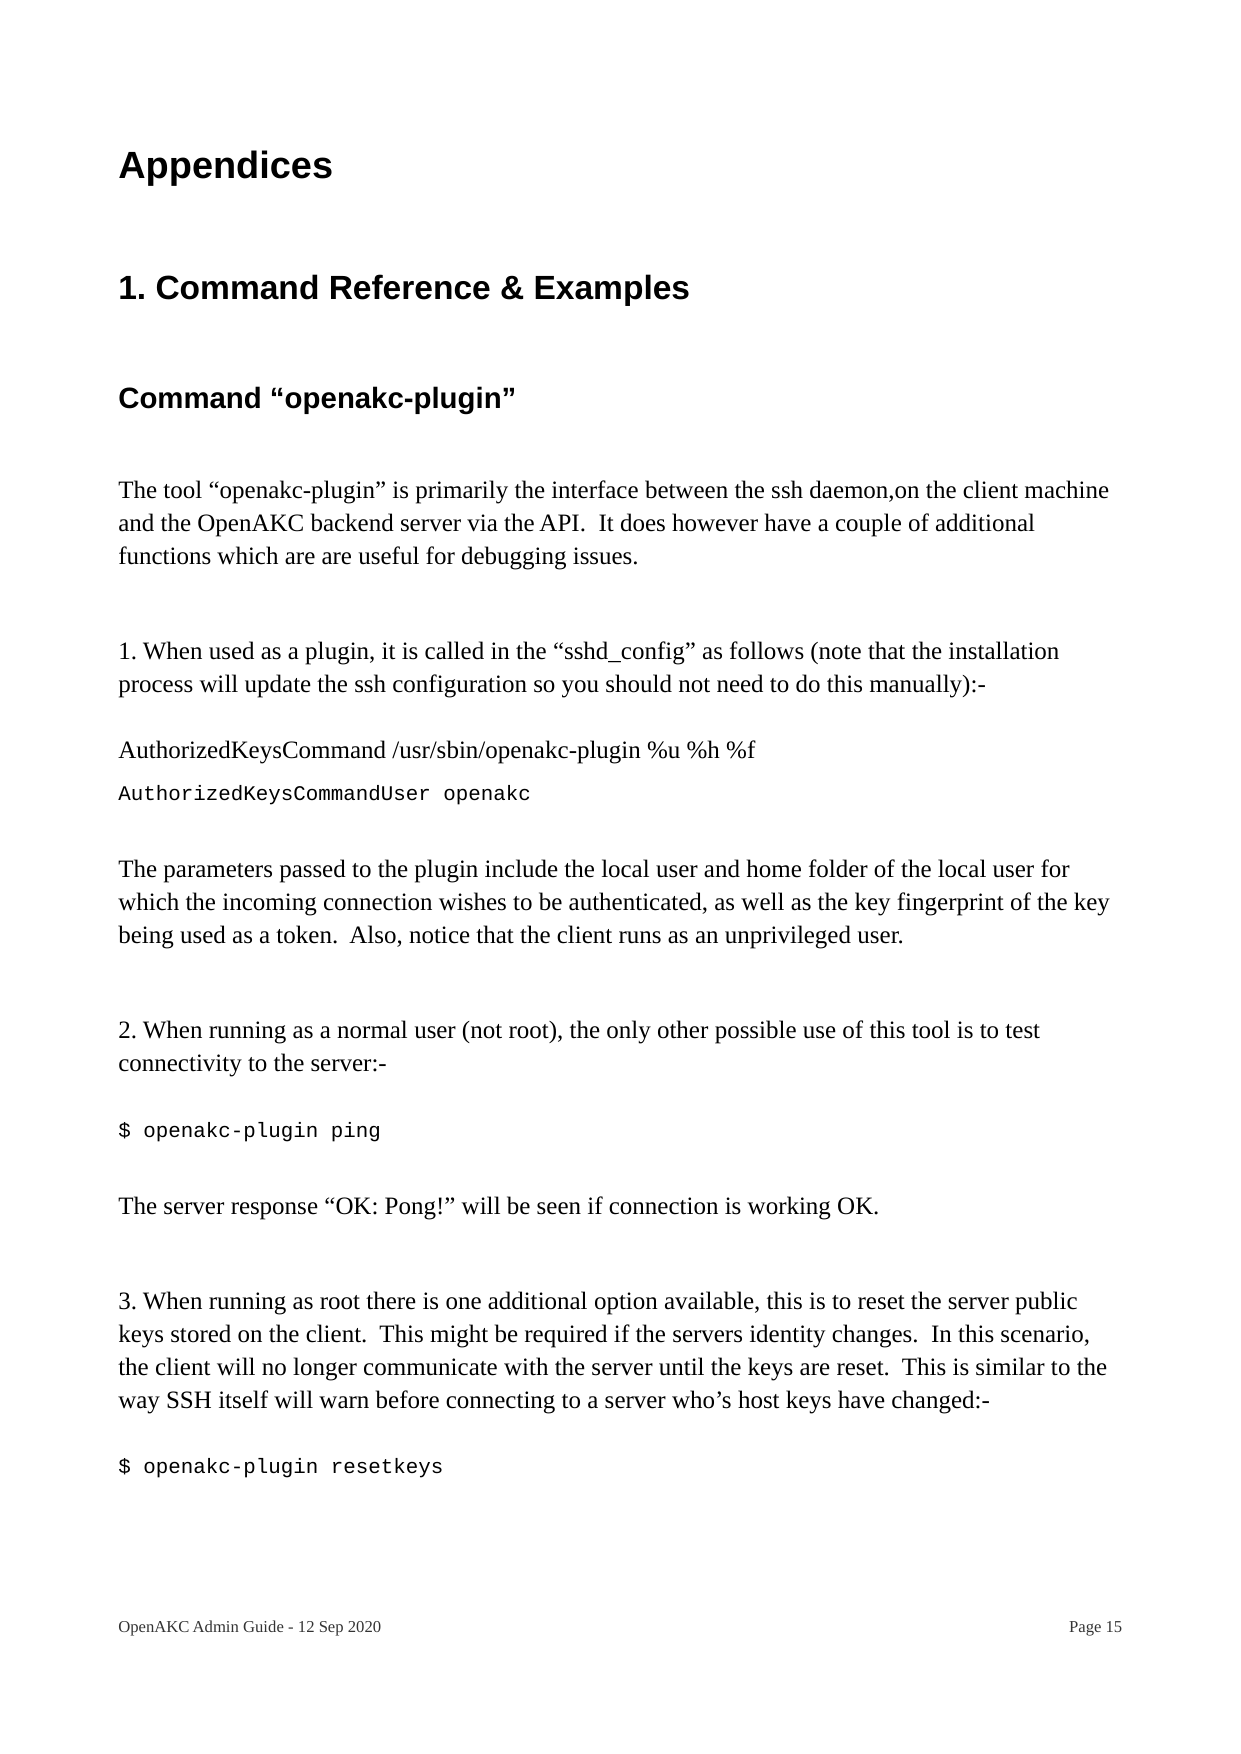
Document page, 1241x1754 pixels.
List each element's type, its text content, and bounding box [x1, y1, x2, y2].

text The server response “OK: Pong!” will be seen if connection is working OK. [118, 1191, 1122, 1219]
text The tool “openakc-plugin” is primarily the interface between the ssh daemon,on the client machine and the OpenAKC backend server via the API. It does however have a couple of additional functions which are are useful for debugging issues. [118, 475, 1122, 570]
subtitle Command “openakc-plugin” [118, 381, 1122, 415]
text 3. When running as root there is one additional option available, this is to reset the server public keys stored on the client. This might be required if the servers identity changes. In this scenario, the client will no longer communicate with the server until the keys are reset. This is similar to the way SSH itself will warn before connecting to a server who’s host keys have changed:- [118, 1286, 1122, 1414]
text 1. When used as a plugin, it is called in the “sshd_config” as follows (note that the installation process will update the ssh configuration so you should not need to do this manually):- AuthorizedKeysCommand /usr/sbin/openakc-plugin %u %h %f [118, 636, 1122, 764]
subtitle Appendices [118, 143, 1122, 187]
subtitle 1. Command Reference & Examples [118, 268, 1122, 306]
text $ openakc-plugin resetkeys [118, 1456, 1122, 1480]
text $ openakc-plugin ping [118, 1119, 1122, 1143]
text The parameters passed to the plugin include the local user and home folder of the local user for which the incoming connection wishes to be authenticated, as well as the key fingerprint of the key being used as a token. Also, notice that the client runs as an unprivileged user. [118, 854, 1122, 949]
text AuthorizedKeysCommandUser openakc [118, 783, 1122, 806]
text 2. When running as a normal user (not root), the only other possible use of this tool is to test connectivity to the server:- [118, 1015, 1122, 1077]
